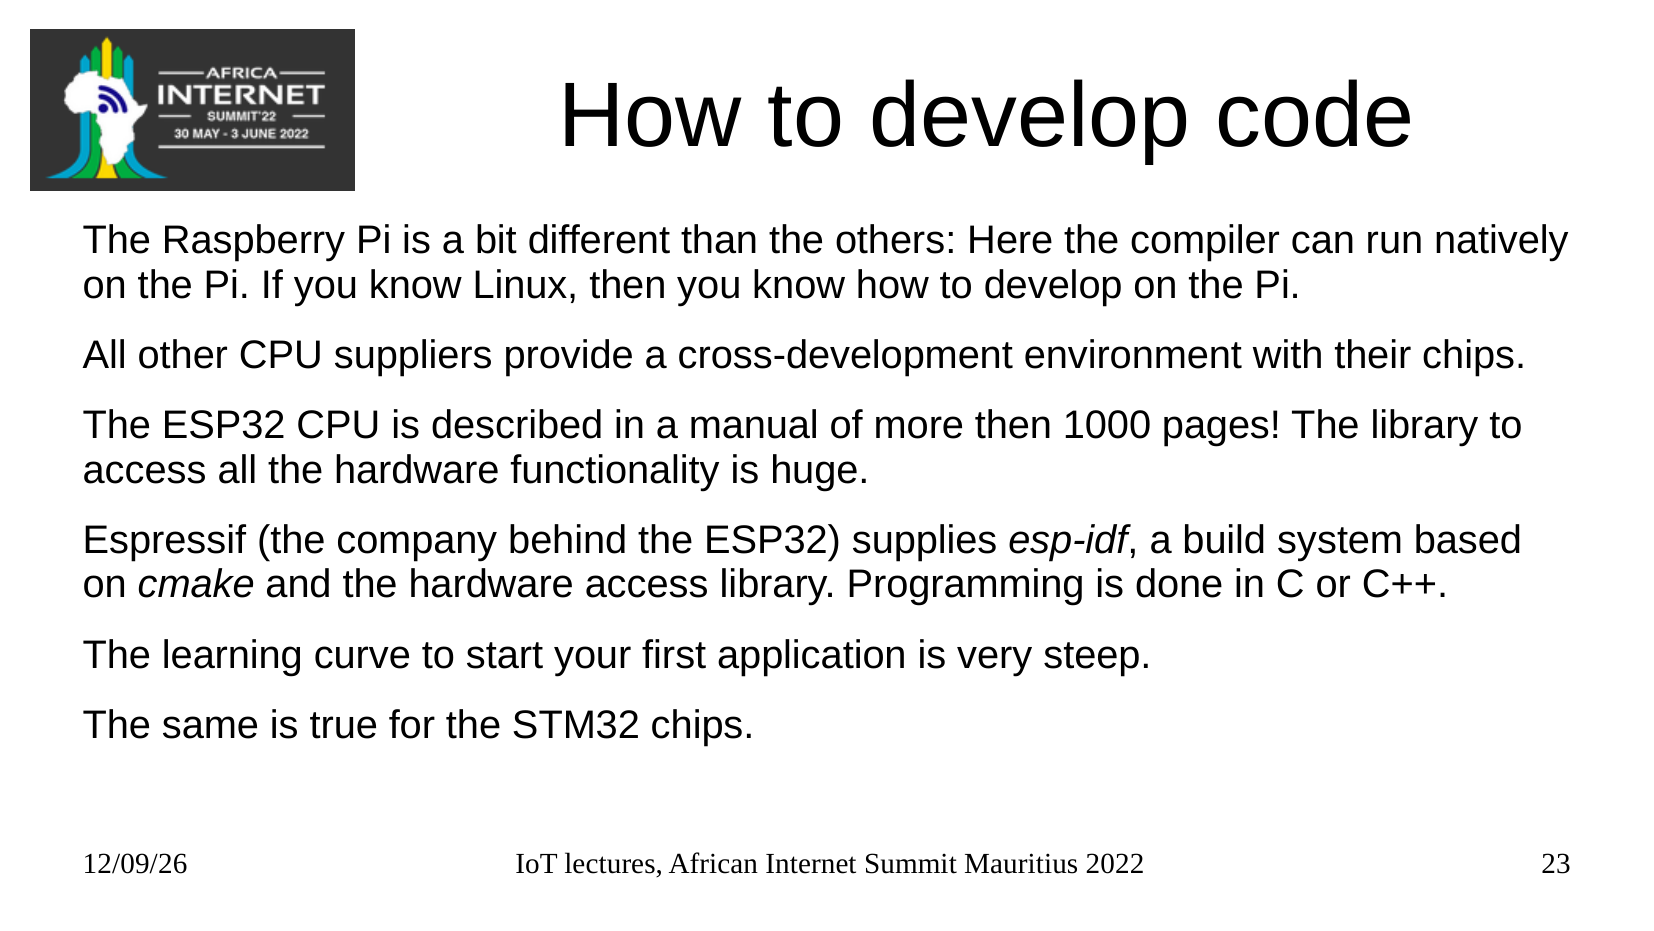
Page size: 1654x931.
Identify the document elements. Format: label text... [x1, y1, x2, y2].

title How to develop code [403, 37, 1571, 193]
picture [30, 29, 355, 191]
list The Raspberry Pi is a bit different than the others: Here the compiler can run natively on the Pi. If you know Linux, then you know how to develop on the Pi. All other CPU suppliers provide a cross-development environment with their chips. The ESP32 CPU is described in a manual of more then 1000 pages! The library to access all the hardware functionality is huge. Espressif (the company behind the ESP32) supplies esp-idf, a build system based on cmake and the hardware access library. Programming is done in C or C++. The learning curve to start your first application is very steep. The same is true for the STM32 chips. [82, 217, 1571, 758]
